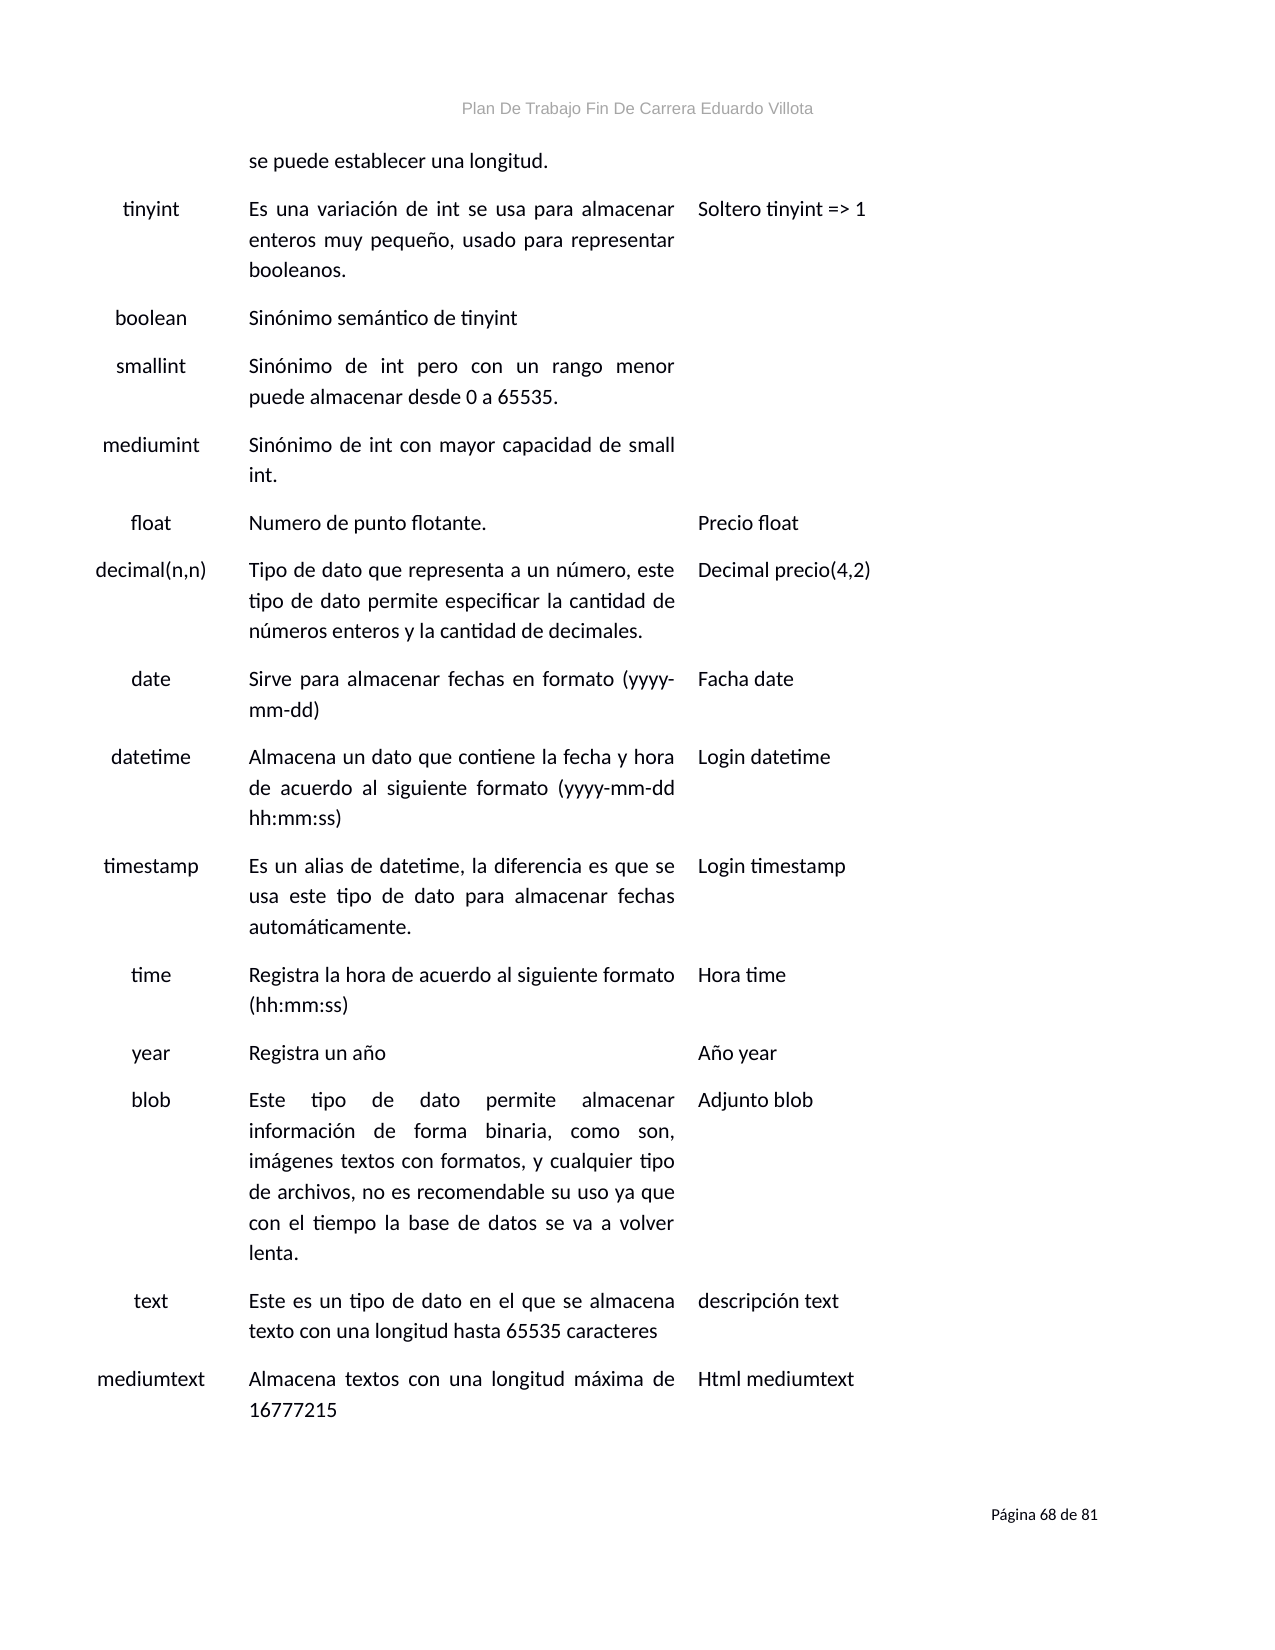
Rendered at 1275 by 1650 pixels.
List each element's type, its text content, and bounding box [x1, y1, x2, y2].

table_cell Registra un año [237, 1039, 687, 1086]
table_cell [687, 148, 1000, 195]
table_cell Registra la hora de acuerdo al siguiente formato (hh:mm:ss) [237, 961, 687, 1039]
table_cell Es una variación de int se usa para almacenar enteros muy pequeño, usado para representar booleanos. [237, 195, 687, 304]
table_cell Tipo de dato que representa a un número, este tipo de dato permite especificar la cantidad de números enteros y la cantidad de decimales. [237, 556, 687, 665]
table_cell smallint [65, 353, 237, 431]
table_cell Adjunto blob [687, 1086, 1000, 1287]
table_cell Soltero tinyint => 1 [687, 195, 1000, 304]
table_cell datetime [65, 743, 237, 852]
table_cell Numero de punto flotante. [237, 509, 687, 556]
table_cell Hora time [687, 961, 1000, 1039]
table_cell Almacena un dato que contiene la fecha y hora de acuerdo al siguiente formato (yyyy-mm-dd hh:mm:ss) [237, 743, 687, 852]
table_cell text [65, 1287, 237, 1365]
table_cell Año year [687, 1039, 1000, 1086]
table_cell Login timestamp [687, 852, 1000, 961]
table_cell decimal(n,n) [65, 556, 237, 665]
table_cell Sinónimo de int con mayor capacidad de small int. [237, 431, 687, 509]
table_cell [687, 304, 1000, 353]
table_cell Sinónimo de int pero con un rango menor puede almacenar desde 0 a 65535. [237, 353, 687, 431]
table_cell boolean [65, 304, 237, 353]
table_cell Almacena textos con una longitud máxima de 16777215 [237, 1365, 687, 1443]
table_cell time [65, 961, 237, 1039]
table_cell Decimal precio(4,2) [687, 556, 1000, 665]
table_cell mediumint [65, 431, 237, 509]
table_cell Precio float [687, 509, 1000, 556]
table_cell mediumtext [65, 1365, 237, 1443]
table_cell [687, 353, 1000, 431]
table_cell year [65, 1039, 237, 1086]
table_cell Este es un tipo de dato en el que se almacena texto con una longitud hasta 65535 caracteres [237, 1287, 687, 1365]
table_cell Facha date [687, 665, 1000, 743]
table_cell date [65, 665, 237, 743]
table_cell [687, 431, 1000, 509]
table_cell descripción text [687, 1287, 1000, 1365]
table_cell Este tipo de dato permite almacenar información de forma binaria, como son, imágenes textos con formatos, y cualquier tipo de archivos, no es recomendable su uso ya que con el tiempo la base de datos se va a volver lenta. [237, 1086, 687, 1287]
table_cell blob [65, 1086, 237, 1287]
table_cell float [65, 509, 237, 556]
table_cell Html mediumtext [687, 1365, 1000, 1443]
table_cell Sinónimo semántico de tinyint [237, 304, 687, 353]
table_cell tinyint [65, 195, 237, 304]
table_cell Sirve para almacenar fechas en formato (yyyy-mm-dd) [237, 665, 687, 743]
table_cell [65, 148, 237, 195]
table_cell timestamp [65, 852, 237, 961]
table_cell Login datetime [687, 743, 1000, 852]
table_cell Es un alias de datetime, la diferencia es que se usa este tipo de dato para almacenar fechas automáticamente. [237, 852, 687, 961]
table_cell se puede establecer una longitud. [237, 148, 687, 195]
